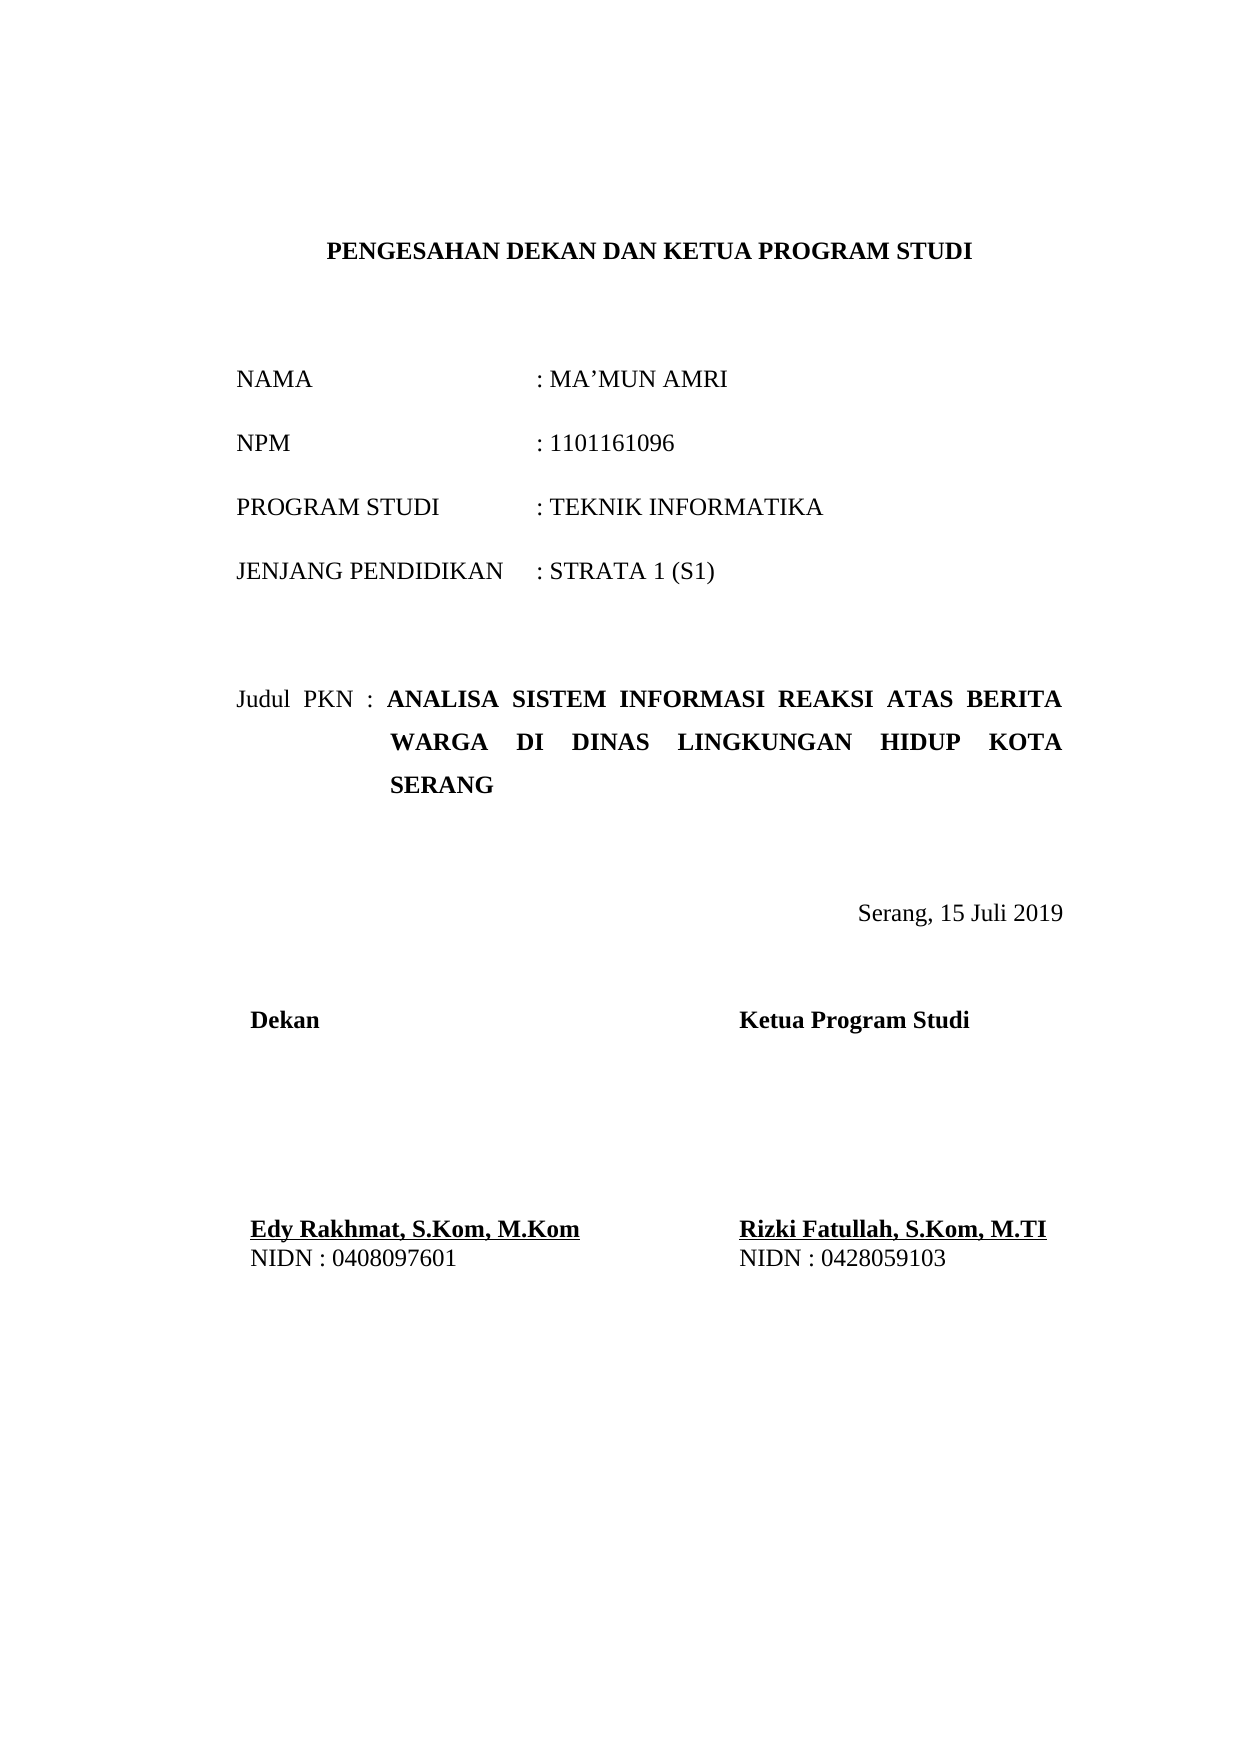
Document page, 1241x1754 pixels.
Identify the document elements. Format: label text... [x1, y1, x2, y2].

text NAMA : MA’MUN AMRI [236, 364, 1063, 393]
table_cell Rizki Fatullah, S.Kom, M.TI [725, 1214, 1086, 1243]
table_cell NIDN : 0408097601 [236, 1243, 613, 1271]
text Serang, 15 Juli 2019 [236, 898, 1063, 927]
text NPM : 1101161096 [236, 428, 1063, 457]
table_cell [613, 1034, 725, 1214]
table_cell Edy Rakhmat, S.Kom, M.Kom [236, 1214, 613, 1243]
text JENJANG PENDIDIKAN : STRATA 1 (S1) [236, 556, 1063, 585]
table_cell NIDN : 0428059103 [725, 1243, 1086, 1271]
table_cell [613, 1214, 725, 1243]
text PENGESAHAN DEKAN DAN KETUA PROGRAM STUDI [236, 236, 1063, 265]
table_cell [613, 1243, 725, 1271]
table_cell [725, 1034, 1086, 1214]
table_header Dekan [236, 1005, 613, 1034]
table_header Ketua Program Studi [725, 1005, 1086, 1034]
table_header [613, 1005, 725, 1034]
text PROGRAM STUDI : TEKNIK INFORMATIKA [236, 492, 1063, 521]
text Judul PKN : ANALISA SISTEM INFORMASI REAKSI ATAS BERITA WARGA DI DINAS LINGKUNGAN HIDUP KOTA SERANG [236, 684, 1063, 799]
table_cell [236, 1034, 613, 1214]
